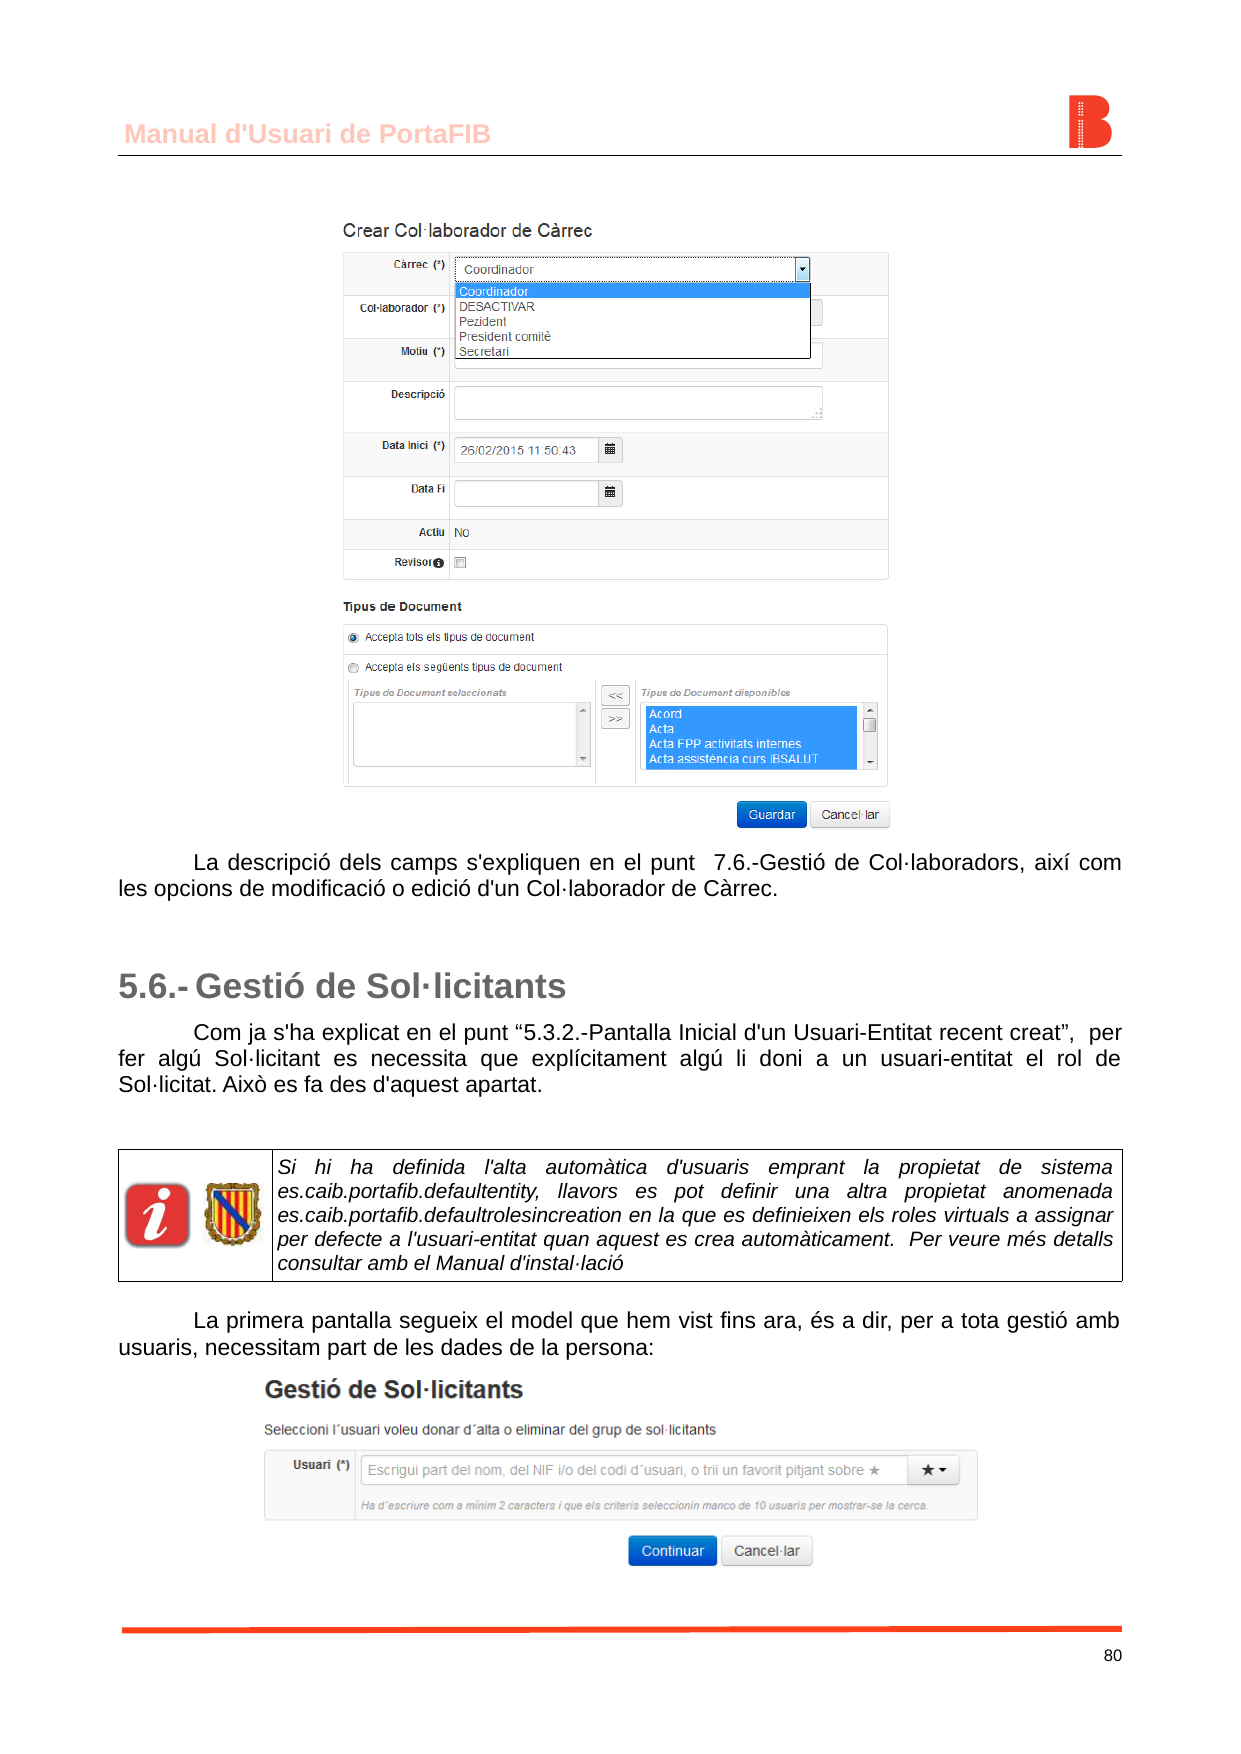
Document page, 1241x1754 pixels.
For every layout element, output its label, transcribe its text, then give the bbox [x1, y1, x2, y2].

table_header [195, 1150, 272, 1281]
text Com ja s'ha explicat en el punt “5.3.2.-Pantalla Inicial d'un Usuari-Entitat recent creat”, per fer algú Sol·licitant es necessita que explícitament algú li doni a un usuari-entitat el rol de Sol·licitat. Això es fa des d'aquest apartat. [118, 1018, 1122, 1097]
subtitle Gestió de Sol·licitants [118, 965, 1122, 1006]
picture [1063, 94, 1117, 150]
picture [336, 215, 904, 837]
text La descripció dels camps s'expliquen en el punt 7.6.-Gestió de Col·laboradors, així com les opcions de modificació o edició d'un Col·laborador de Càrrec. [118, 849, 1122, 901]
table_header Si hi ha definida l'alta automàtica d'usuaris emprant la propietat de sistema es.caib.portafib.defaultentity, llavors es pot definir una altra propietat anomenada es.caib.portafib.defaultrolesincreation en la que es definieixen els roles virtuals a assignar per defecte a l'usuari-entitat quan aquest es crea automàticament. Per veure més detalls consultar amb el Manual d'instal·lació [273, 1150, 1122, 1281]
picture [256, 1372, 984, 1575]
picture [201, 1183, 265, 1247]
picture [123, 1181, 192, 1249]
table_header [119, 1150, 195, 1281]
text La primera pantalla segueix el model que hem vist fins ara, és a dir, per a tota gestió amb usuaris, necessitam part de les dades de la persona: [118, 1307, 1122, 1360]
